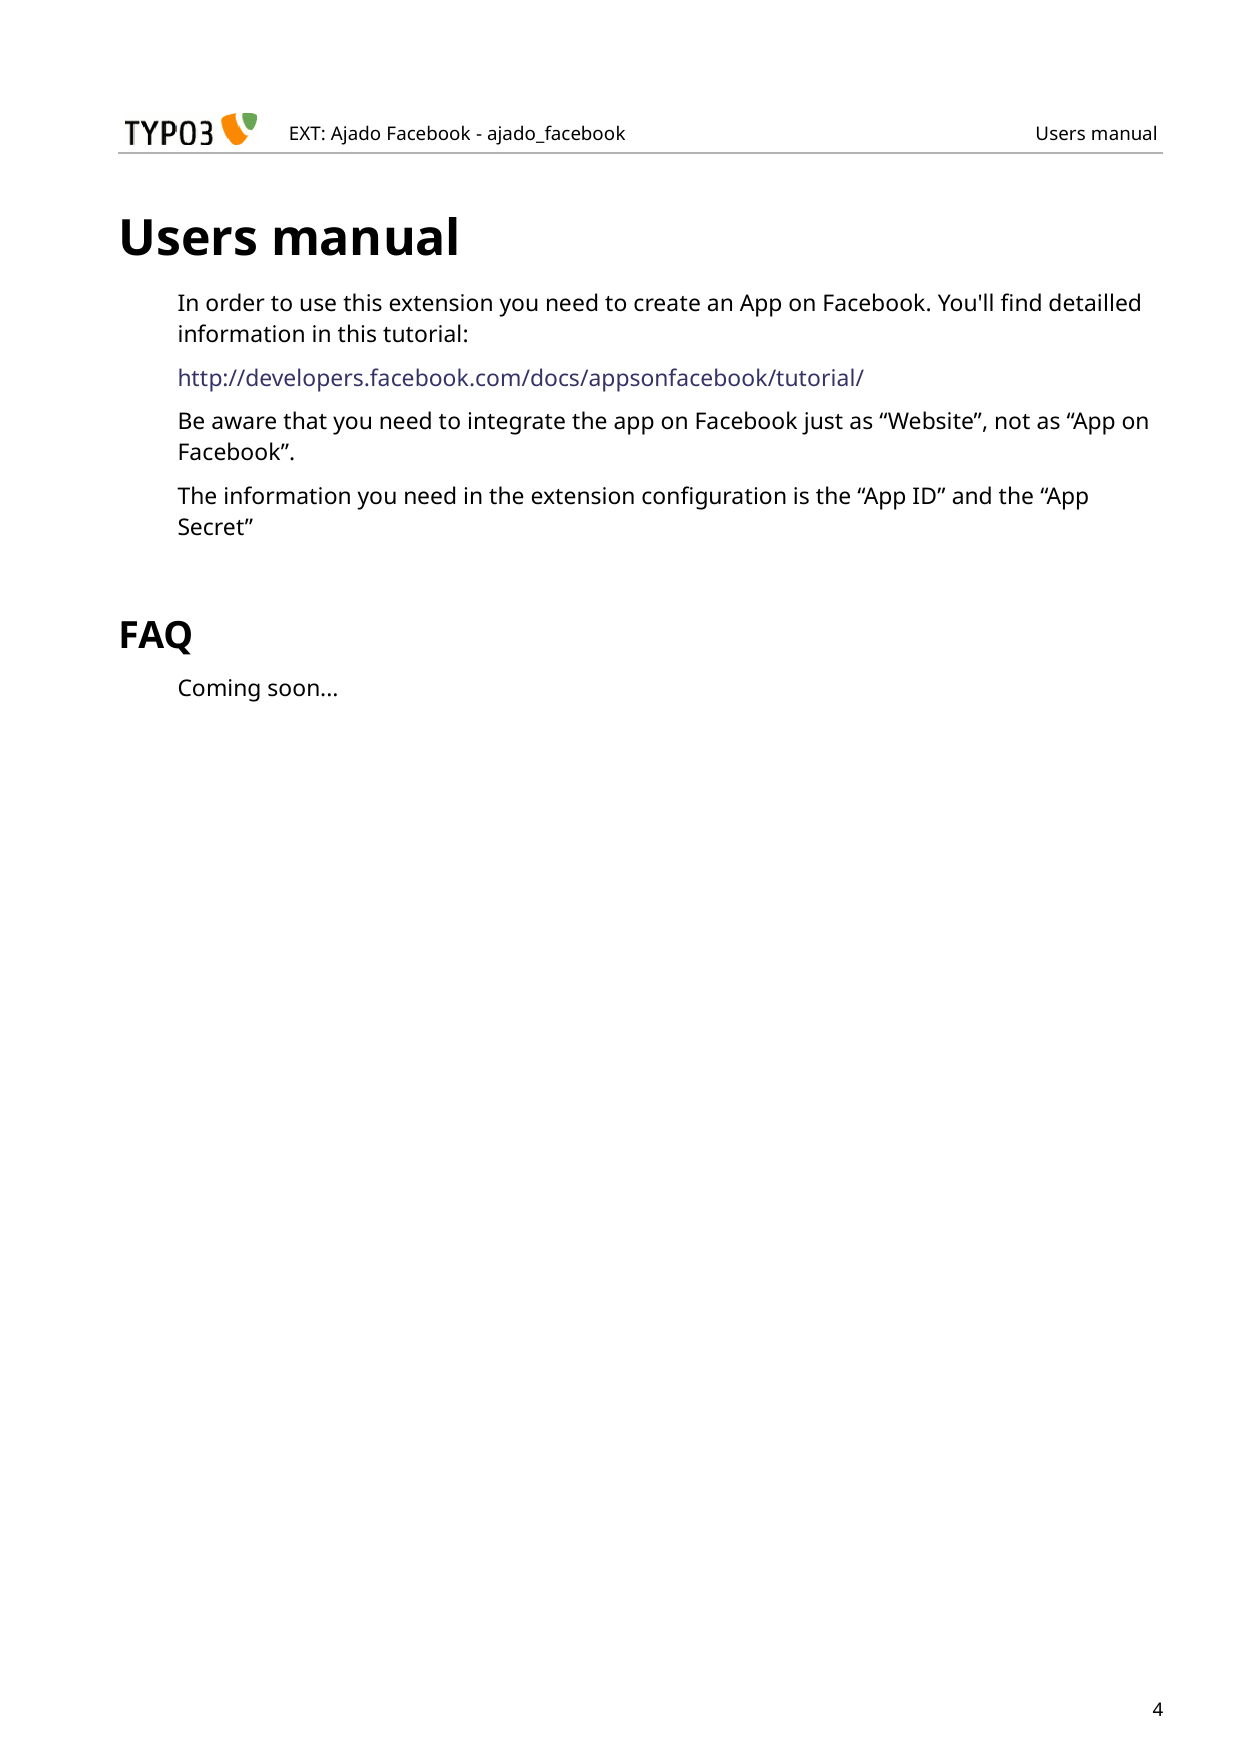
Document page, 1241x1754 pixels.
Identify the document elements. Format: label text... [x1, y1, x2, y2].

text Be aware that you need to integrate the app on Facebook just as “Website”, not as “App on Facebook”. [177, 405, 1163, 467]
subtitle FAQ [118, 609, 1163, 660]
subtitle Users manual [118, 202, 1163, 269]
text The information you need in the extension configuration is the “App ID” and the “App Secret” [177, 480, 1163, 542]
picture [124, 112, 260, 145]
text In order to use this extension you need to create an App on Facebook. You'll find detailled information in this tutorial: [177, 287, 1163, 349]
text http://developers.facebook.com/docs/appsonfacebook/tutorial/ [177, 362, 1163, 393]
text Coming soon... [177, 672, 1163, 703]
